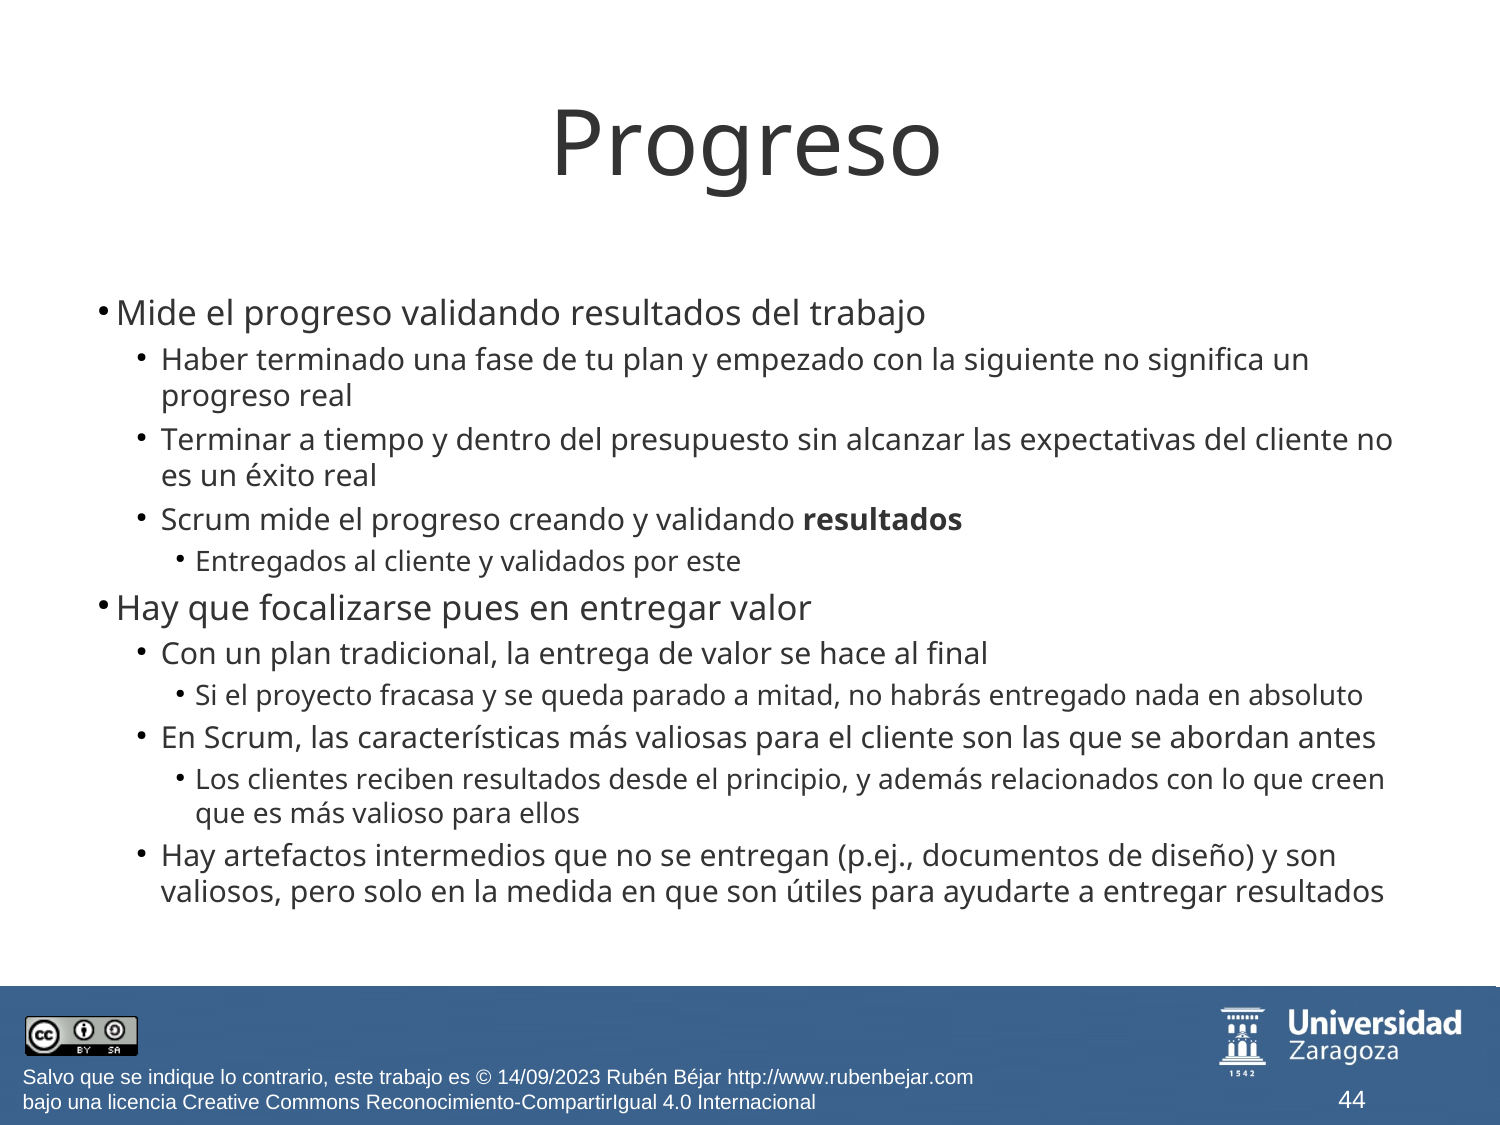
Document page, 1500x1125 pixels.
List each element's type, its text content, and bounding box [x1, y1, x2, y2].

picture [0, 986, 1500, 1125]
title Progreso [74, 21, 1420, 257]
list Mide el progreso validando resultados del trabajo Haber terminado una fase de tu plan y empezado con la siguiente no significa un progreso real Terminar a tiempo y dentro del presupuesto sin alcanzar las expectativas del cliente no es un éxito real Scrum mide el progreso creando y validando resultados Entregados al cliente y validados por este Hay que focalizarse pues en entregar valor Con un plan tradicional, la entrega de valor se hace al final Si el proyecto fracasa y se queda parado a mitad, no habrás entregado nada en absoluto En Scrum, las características más valiosas para el cliente son las que se abordan antes Los clientes reciben resultados desde el principio, y además relacionados con lo que creen que es más valioso para ellos Hay artefactos intermedios que no se entregan (p.ej., documentos de diseño) y son valiosos, pero solo en la medida en que son útiles para ayudarte a entregar resultados [82, 283, 1418, 957]
